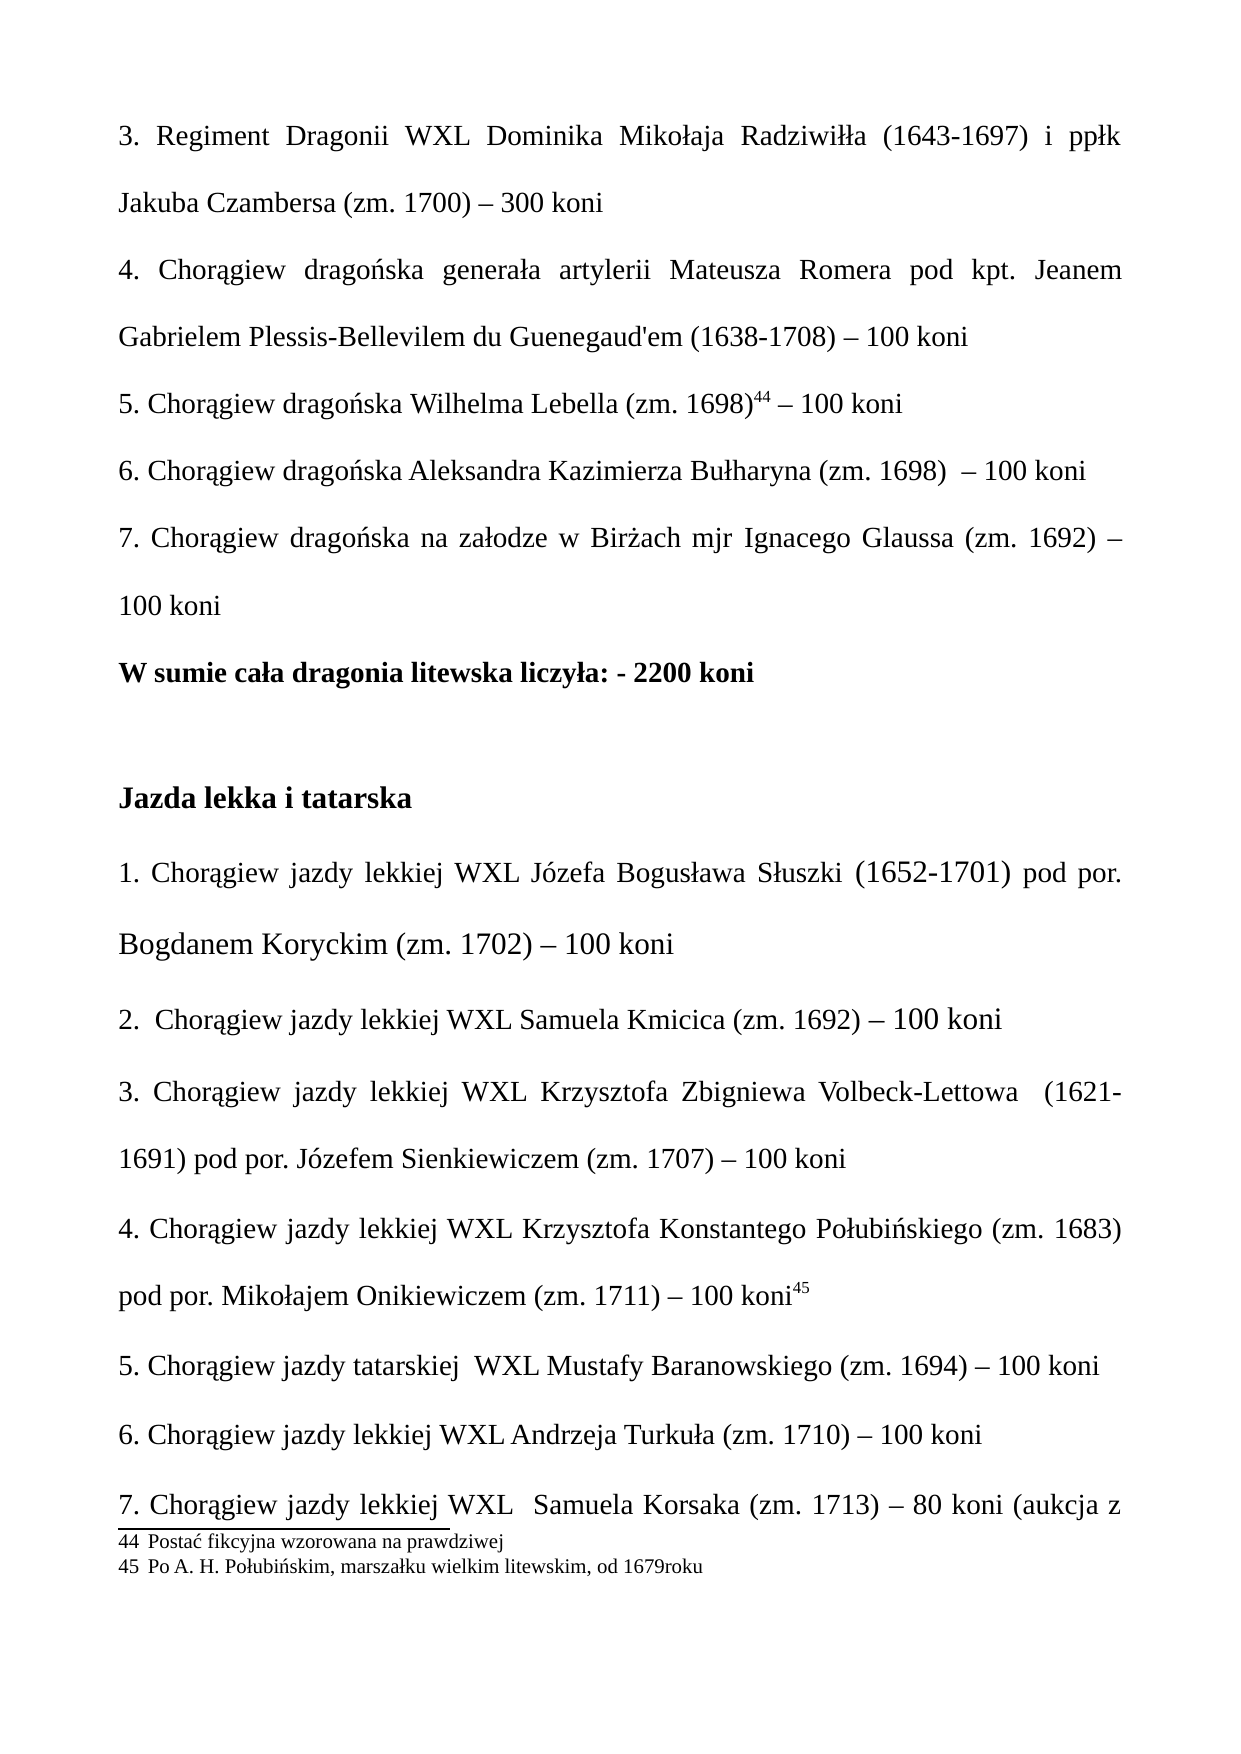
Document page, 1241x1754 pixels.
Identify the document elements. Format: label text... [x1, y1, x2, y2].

text 7. Chorągiew jazdy lekkiej WXL Samuela Korsaka (zm. 1713) – 80 koni (aukcja z [118, 1487, 1122, 1520]
text Jazda lekka i tatarska [118, 779, 1122, 815]
text 5. Chorągiew jazdy tatarskiej WXL Mustafy Baranowskiego (zm. 1694) – 100 koni [118, 1348, 1122, 1381]
text W sumie cała dragonia litewska liczyła: - 2200 koni [118, 655, 1122, 688]
text 6. Chorągiew dragońska Aleksandra Kazimierza Bułharyna (zm. 1698) – 100 koni [118, 453, 1122, 487]
text 2. Chorągiew jazdy lekkiej WXL Samuela Kmicica (zm. 1692) – 100 koni [118, 1000, 1122, 1036]
text 4. Chorągiew jazdy lekkiej WXL Krzysztofa Konstantego Połubińskiego (zm. 1683) pod por. Mikołajem Onikiewiczem (zm. 1711) – 100 koni [118, 1211, 1122, 1312]
text 5. Chorągiew dragońska Wilhelma Lebella (zm. 1698) – 100 koni [118, 386, 1122, 420]
text Postać fikcyjna wzorowana na prawdziwej [118, 1529, 1122, 1553]
text 3. Chorągiew jazdy lekkiej WXL Krzysztofa Zbigniewa Volbeck-Lettowa (1621-1691) pod por. Józefem Sienkiewiczem (zm. 1707) – 100 koni [118, 1074, 1122, 1175]
text 3. Regiment Dragonii WXL Dominika Mikołaja Radziwiłła (1643-1697) i ppłk Jakuba Czambersa (zm. 1700) – 300 koni [118, 118, 1122, 219]
text 4. Chorągiew dragońska generała artylerii Mateusza Romera pod kpt. Jeanem Gabrielem Plessis-Bellevilem du Guenegaud'em (1638-1708) – 100 koni [118, 252, 1122, 353]
text 7. Chorągiew dragońska na załodze w Birżach mjr Ignacego Glaussa (zm. 1692) – 100 koni [118, 521, 1122, 621]
text Po A. H. Połubińskim, marszałku wielkim litewskim, od 1679roku [118, 1553, 1122, 1578]
text 1. Chorągiew jazdy lekkiej WXL Józefa Bogusława Słuszki (1652-1701) pod por. Bogdanem Koryckim (zm. 1702) – 100 koni [118, 854, 1122, 962]
text 6. Chorągiew jazdy lekkiej WXL Andrzeja Turkuła (zm. 1710) – 100 koni [118, 1417, 1122, 1451]
